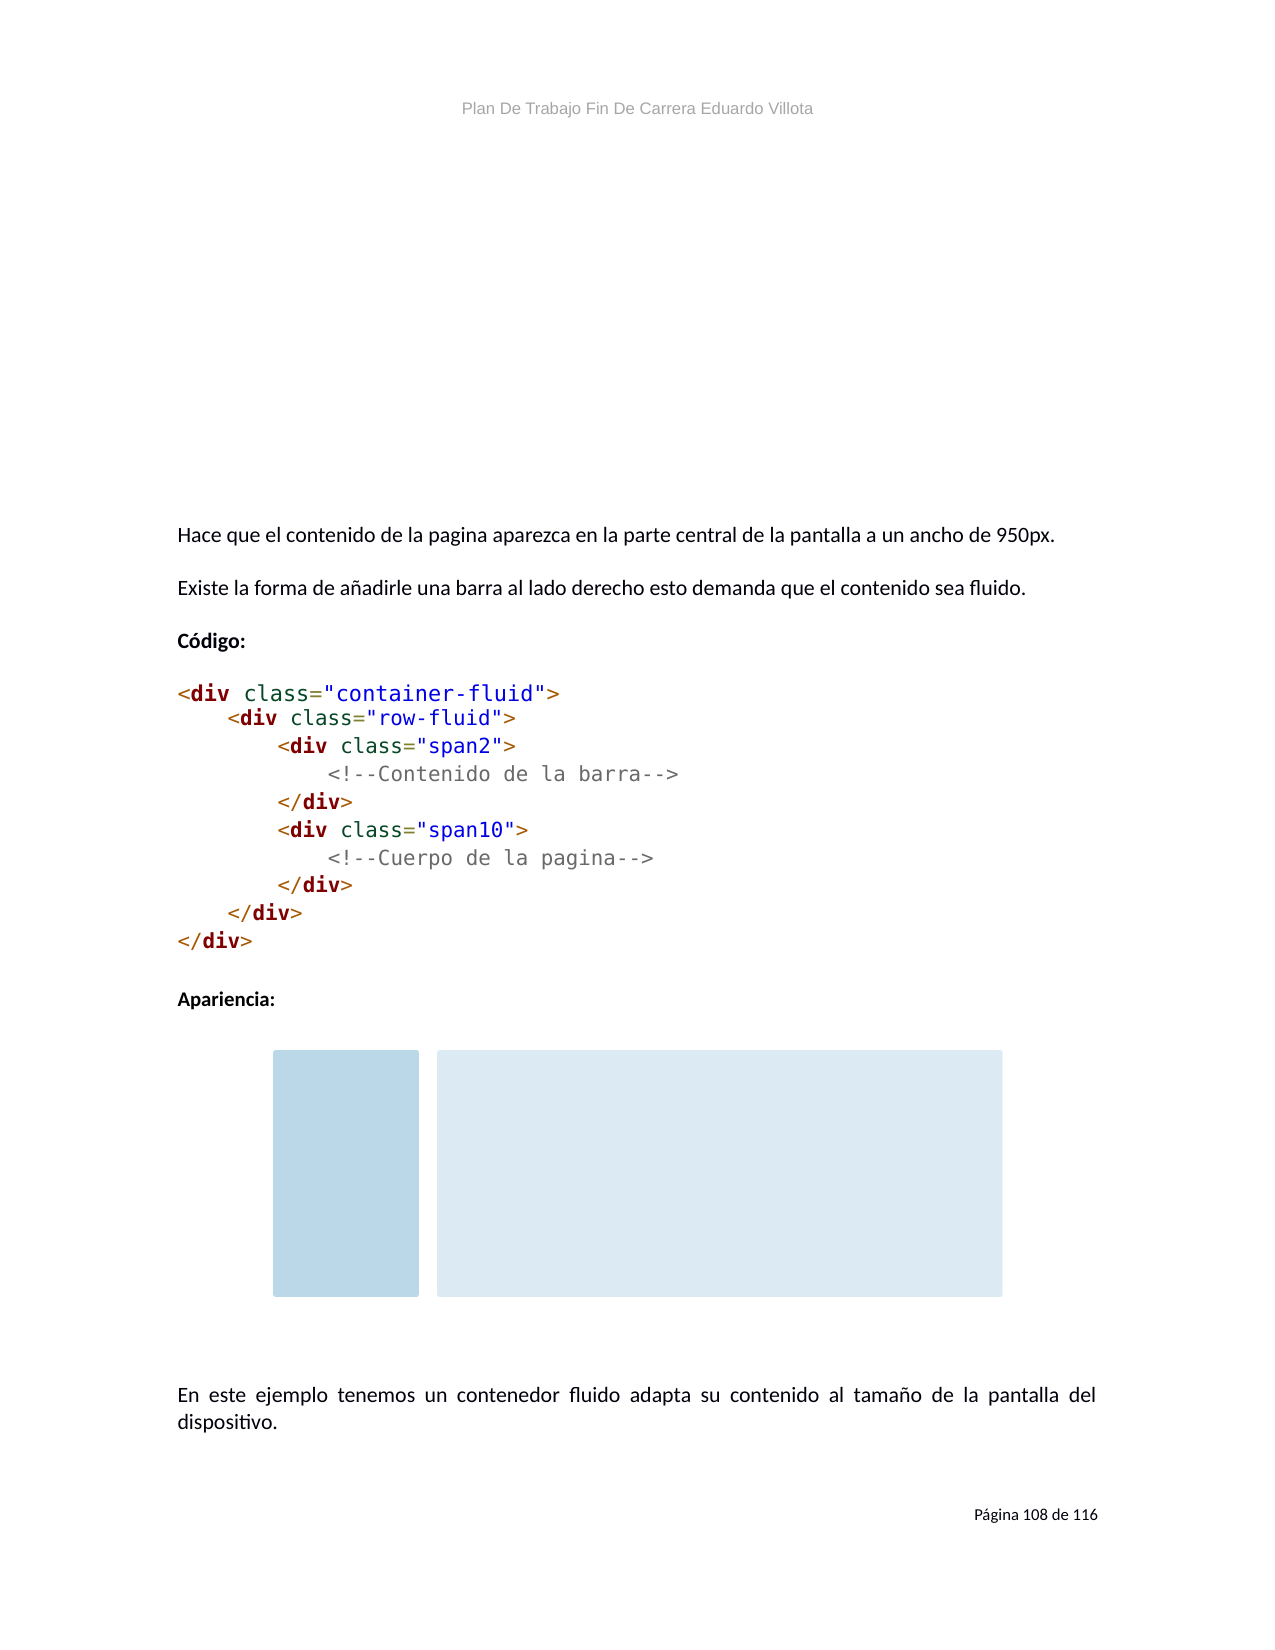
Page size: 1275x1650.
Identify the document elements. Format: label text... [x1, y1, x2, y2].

text </div> [177, 929, 1098, 953]
picture [266, 1045, 1009, 1302]
text <div class="span2"> [177, 734, 1098, 758]
text <!--Cuerpo de la pagina--> [177, 846, 1098, 870]
text </div> [177, 901, 1098, 925]
text Apariencia: [177, 986, 1098, 1012]
text <!--Contenido de la barra--> [177, 762, 1098, 786]
text <div class="span10"> [177, 818, 1098, 842]
text Código: [177, 628, 1098, 654]
text <div class="row-fluid"> [177, 706, 1098, 731]
text <div class="container-fluid"> [177, 681, 1098, 706]
text Existe la forma de añadirle una barra al lado derecho esto demanda que el contenido sea fluido. [177, 574, 1098, 601]
text </div> [177, 873, 1098, 898]
text En este ejemplo tenemos un contenedor fluido adapta su contenido al tamaño de la pantalla del dispositivo. [177, 1382, 1098, 1435]
text Hace que el contenido de la pagina aparezca en la parte central de la pantalla a un ancho de 950px. [177, 521, 1098, 548]
text </div> [177, 790, 1098, 814]
